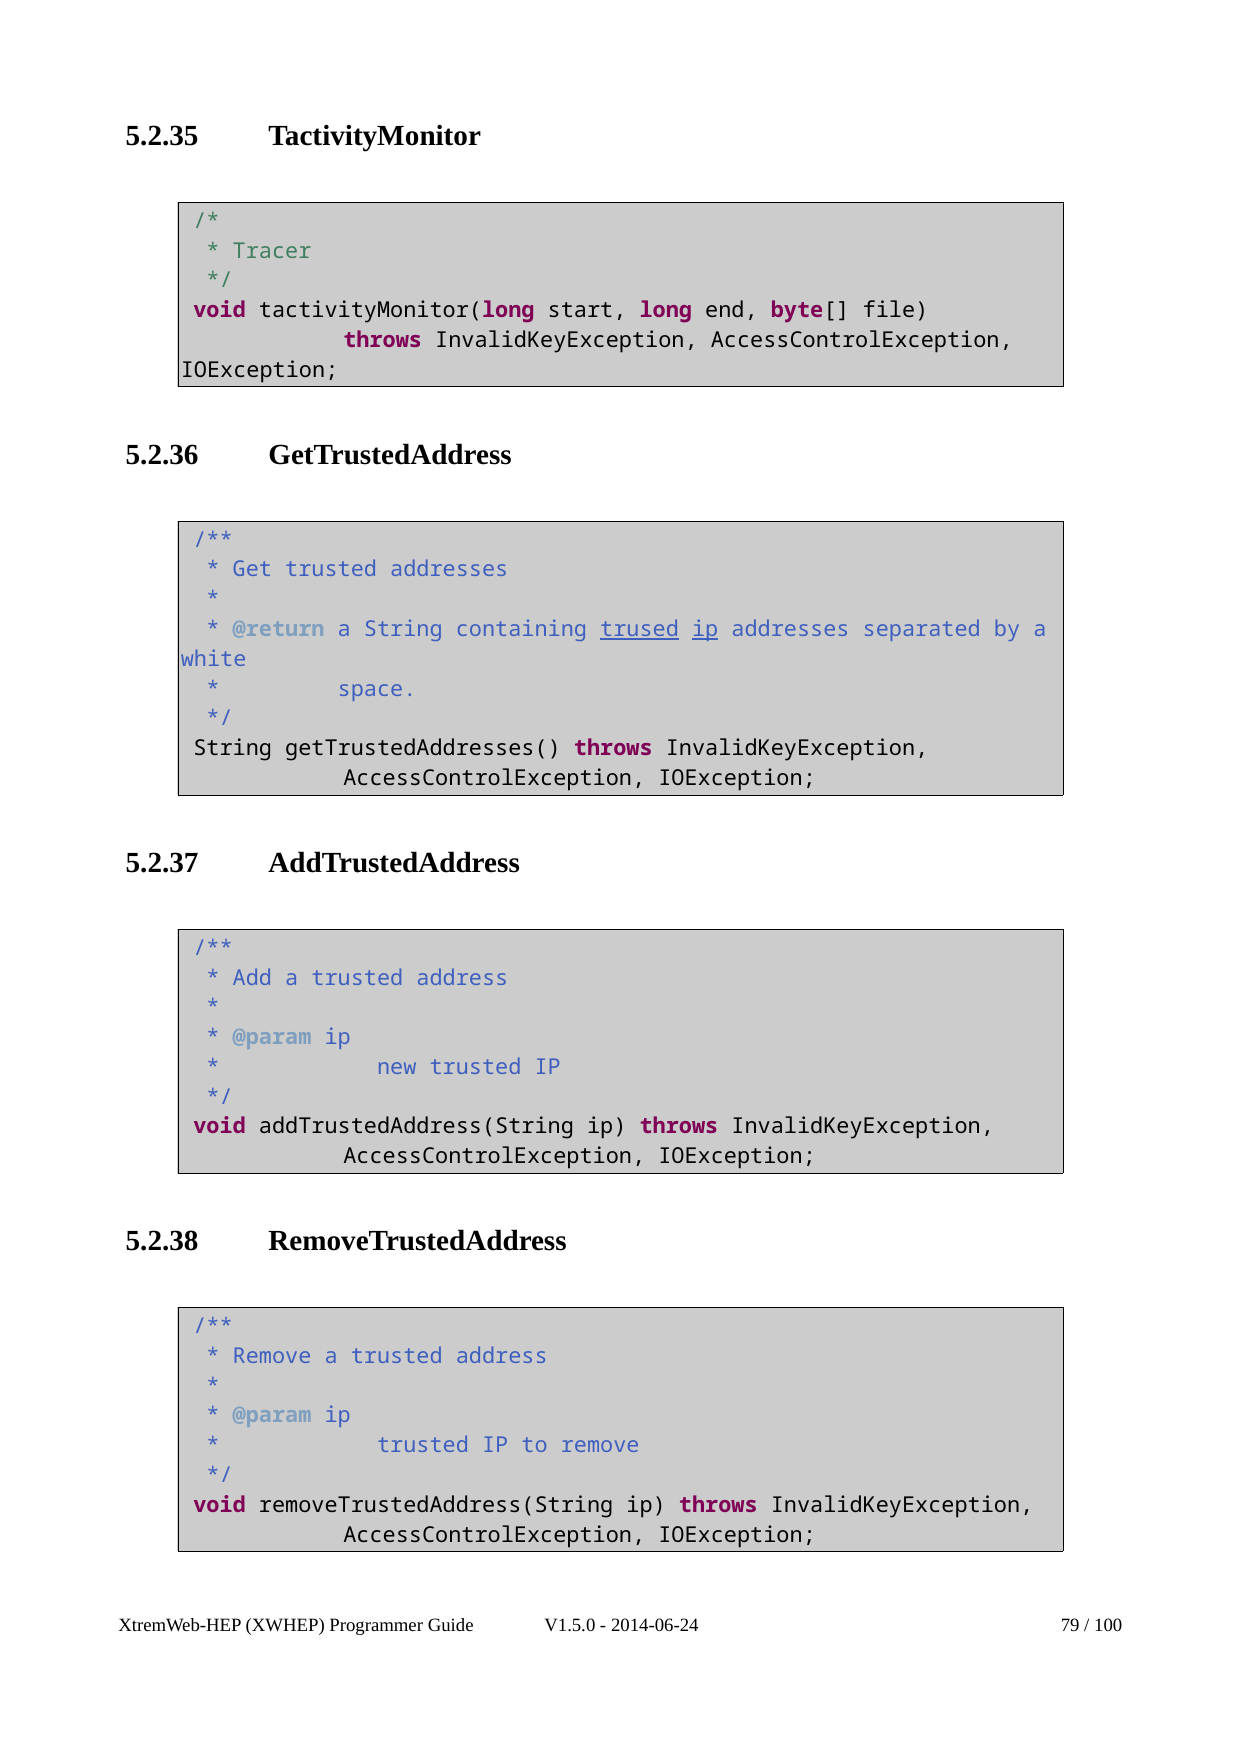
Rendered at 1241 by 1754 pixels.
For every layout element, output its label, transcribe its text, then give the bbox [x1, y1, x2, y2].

text AccessControlException, IOException; [179, 759, 1063, 795]
text * @param ip [179, 1396, 1063, 1426]
text * Remove a trusted address [179, 1337, 1063, 1367]
text * @return a String containing trused ip addresses separated by a white [179, 610, 1063, 669]
text * [179, 988, 1063, 1018]
text */ [179, 699, 1063, 729]
text * Tracer [179, 232, 1063, 261]
text * new trusted IP [179, 1048, 1063, 1078]
text */ [179, 1078, 1063, 1107]
text */ [179, 1456, 1063, 1486]
text AccessControlException, IOException; [179, 1516, 1063, 1551]
text */ [179, 261, 1063, 291]
text void removeTrustedAddress(String ip) throws InvalidKeyException, [179, 1486, 1063, 1516]
text * space. [179, 669, 1063, 699]
text void tactivityMonitor(long start, long end, byte[] file) [179, 291, 1063, 321]
text * [179, 580, 1063, 610]
subtitle RemoveTrustedAddress [118, 1223, 1122, 1257]
subtitle TactivityMonitor [118, 118, 1122, 152]
text String getTrustedAddresses() throws InvalidKeyException, [179, 729, 1063, 759]
text * Get trusted addresses [179, 550, 1063, 580]
text * trusted IP to remove [179, 1426, 1063, 1456]
text /** [179, 930, 1063, 958]
text throws InvalidKeyException, AccessControlException, IOException; [179, 321, 1063, 386]
subtitle GetTrustedAddress [118, 437, 1122, 470]
subtitle AddTrustedAddress [118, 845, 1122, 878]
text * Add a trusted address [179, 958, 1063, 988]
text * [179, 1367, 1063, 1396]
text * @param ip [179, 1018, 1063, 1048]
text AccessControlException, IOException; [179, 1137, 1063, 1173]
text /* [179, 203, 1063, 232]
text void addTrustedAddress(String ip) throws InvalidKeyException, [179, 1107, 1063, 1137]
text /** [179, 522, 1063, 550]
text /** [179, 1308, 1063, 1337]
